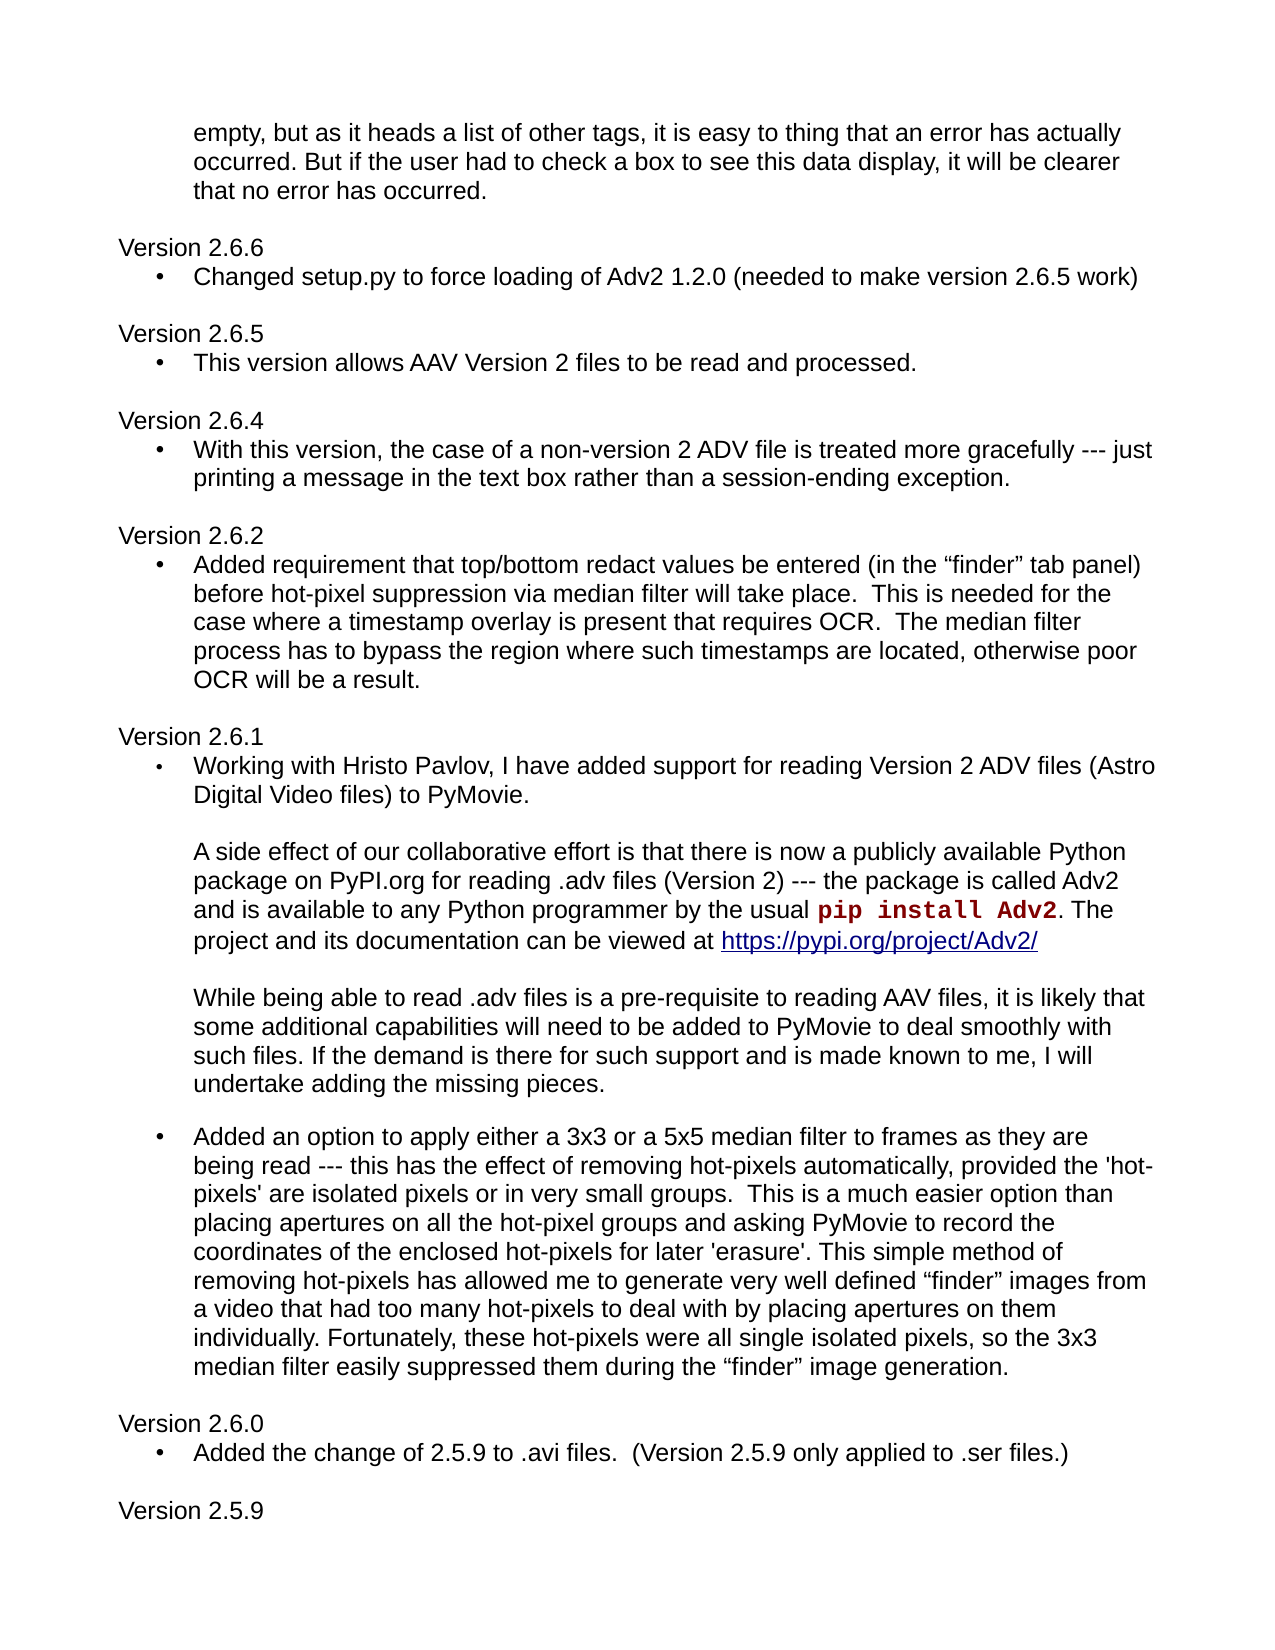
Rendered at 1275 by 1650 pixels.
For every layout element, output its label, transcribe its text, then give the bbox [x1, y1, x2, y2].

text Version 2.6.0 [118, 1409, 1157, 1438]
list This version allows AAV Version 2 files to be read and processed. [156, 348, 1157, 406]
list empty, but as it heads a list of other tags, it is easy to thing that an error has actually occurred. But if the user had to check a box to see this data display, it will be clearer that no error has occurred. [156, 118, 1157, 233]
list Added an option to apply either a 3x3 or a 5x5 median filter to frames as they are being read --- this has the effect of removing hot-pixels automatically, provided the 'hot-pixels' are isolated pixels or in very small groups. This is a much easier option than placing apertures on all the hot-pixel groups and asking PyMovie to record the coordinates of the enclosed hot-pixels for later 'erasure'. This simple method of removing hot-pixels has allowed me to generate very well defined “finder” images from a video that had too many hot-pixels to deal with by placing apertures on them individually. Fortunately, these hot-pixels were all single isolated pixels, so the 3x3 median filter easily suppressed them during the “finder” image generation. [156, 1122, 1157, 1409]
text Version 2.6.6 [118, 233, 1157, 262]
text Version 2.6.2 [118, 521, 1157, 550]
list With this version, the case of a non-version 2 ADV file is treated more gracefully --- just printing a message in the text box rather than a session-ending exception. [156, 434, 1157, 521]
text Version 2.6.5 [118, 319, 1157, 348]
text Version 2.6.4 [118, 406, 1157, 434]
list Working with Hristo Pavlov, I have added support for reading Version 2 ADV files (Astro Digital Video files) to PyMovie. A side effect of our collaborative effort is that there is now a publicly available Python package on PyPI.org for reading .adv files (Version 2) --- the package is called Adv2 and is available to any Python programmer by the usual pip install Adv2. The project and its documentation can be viewed at https://pypi.org/project/Adv2/ While being able to read .adv files is a pre-requisite to reading AAV files, it is likely that some additional capabilities will need to be added to PyMovie to deal smoothly with such files. If the demand is there for such support and is made known to me, I will undertake adding the missing pieces. [156, 751, 1157, 1122]
list Added requirement that top/bottom redact values be entered (in the “finder” tab panel) before hot-pixel suppression via median filter will take place. This is needed for the case where a timestamp overlay is present that requires OCR. The median filter process has to bypass the region where such timestamps are located, otherwise poor OCR will be a result. [156, 550, 1157, 722]
text Version 2.5.9 [118, 1496, 1157, 1524]
text Version 2.6.1 [118, 722, 1157, 751]
list Added the change of 2.5.9 to .avi files. (Version 2.5.9 only applied to .ser files.) [156, 1438, 1157, 1496]
list Changed setup.py to force loading of Adv2 1.2.0 (needed to make version 2.6.5 work) [156, 262, 1157, 291]
